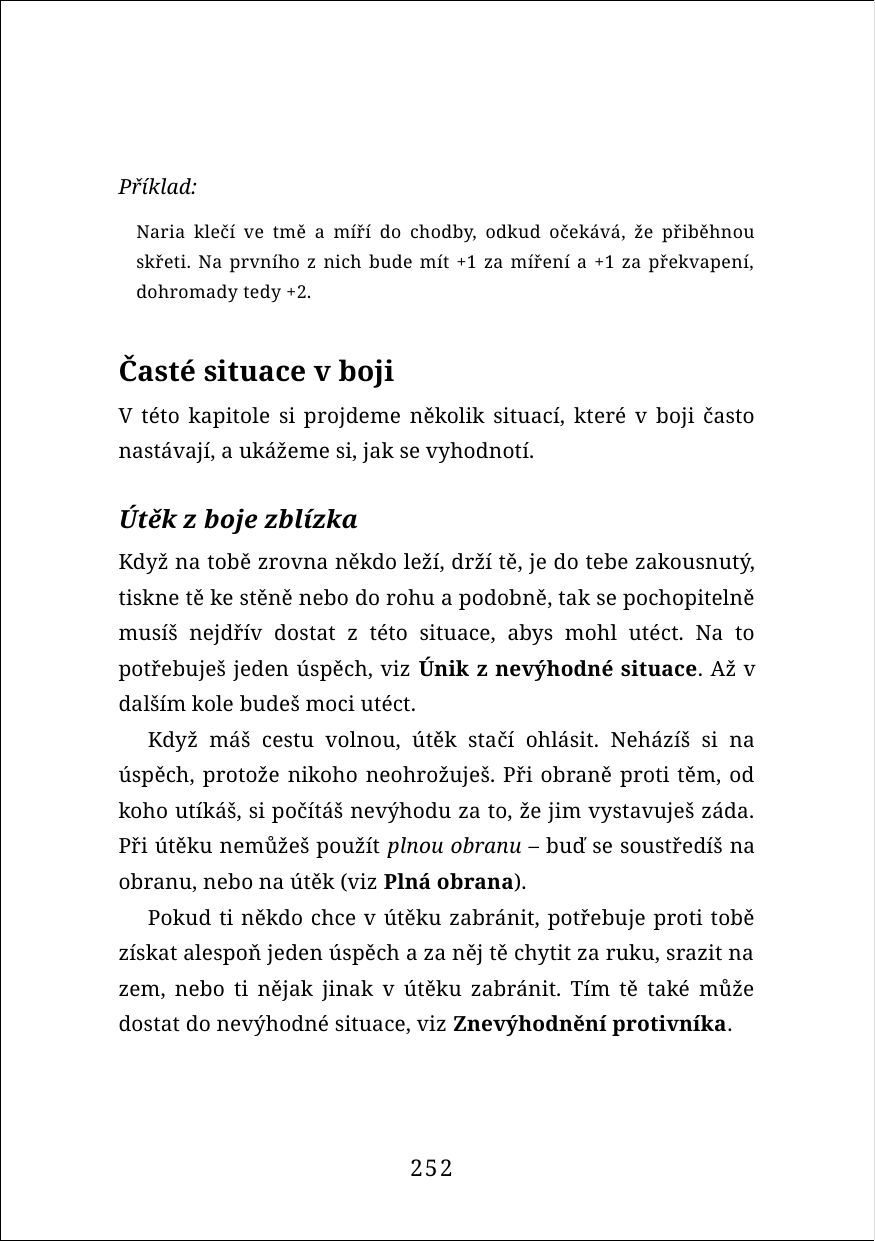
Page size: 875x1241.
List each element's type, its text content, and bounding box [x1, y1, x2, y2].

text V této kapitole si projdeme několik situací, které v boji často nastávají, a ukážeme si, jak se vyhodnotí. [118, 401, 756, 465]
text Příklad: [118, 172, 756, 200]
subtitle Časté situace v boji [118, 351, 756, 389]
subtitle Útěk z boje zblízka [118, 502, 756, 536]
text Když na tobě zrovna někdo leží, drží tě, je do tebe zakousnutý, tiskne tě ke stěně nebo do rohu a podobně, tak se pochopitelně musíš nejdřív dostat z této situace, abys mohl utéct. Na to potřebuješ jeden úspěch, viz Únik z nevýhodné situace. Až v dalším kole budeš moci utéct. Když máš cestu volnou, útěk stačí ohlásit. Neházíš si na úspěch, protože nikoho neohrožuješ. Při obraně proti těm, od koho utíkáš, si počítáš nevýhodu za to, že jim vystavuješ záda. Při útěku nemůžeš použít plnou obranu – buď se soustředíš na obranu, nebo na útěk (viz Plná obrana). Pokud ti někdo chce v útěku zabránit, potřebuje proti tobě získat alespoň jeden úspěch a za něj tě chytit za ruku, srazit na zem, nebo ti nějak jinak v útěku zabránit. Tím tě také může dostat do nevýhodné situace, viz Znevýhodnění protivníka. [118, 547, 756, 1038]
text Naria klečí ve tmě a míří do chodby, odkud očekává, že přiběhnou skřeti. Na prvního z nich bude mít +1 za míření a +1 za překvapení, dohromady tedy +2. [136, 219, 756, 304]
